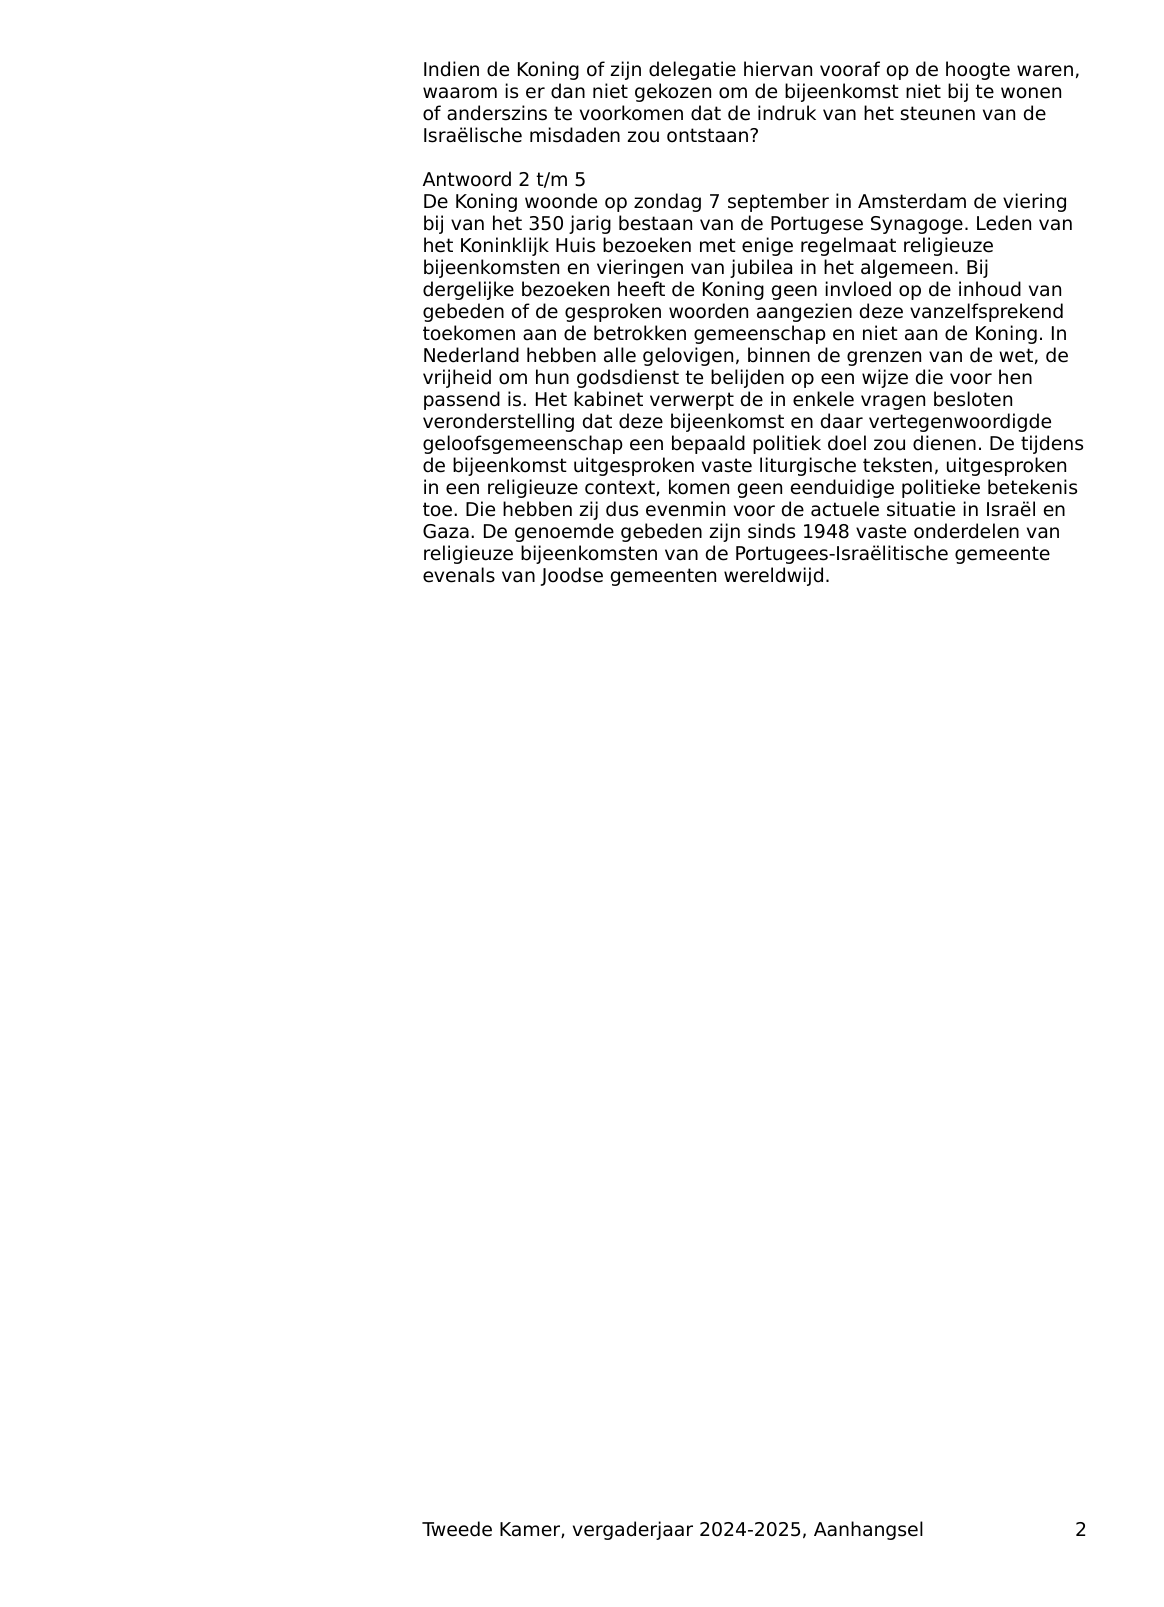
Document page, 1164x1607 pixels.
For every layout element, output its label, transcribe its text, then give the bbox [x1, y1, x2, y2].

text Indien de Koning of zijn delegatie hiervan vooraf op de hoogte waren, waarom is er dan niet gekozen om de bijeenkomst niet bij te wonen of anderszins te voorkomen dat de indruk van het steunen van de Israëlische misdaden zou ontstaan? [422, 59, 1087, 147]
text De Koning woonde op zondag 7 september in Amsterdam de viering bij van het 350 jarig bestaan van de Portugese Synagoge. Leden van het Koninklijk Huis bezoeken met enige regelmaat religieuze bijeenkomsten en vieringen van jubilea in het algemeen. Bij dergelijke bezoeken heeft de Koning geen invloed op de inhoud van gebeden of de gesproken woorden aangezien deze vanzelfsprekend toekomen aan de betrokken gemeenschap en niet aan de Koning. In Nederland hebben alle gelovigen, binnen de grenzen van de wet, de vrijheid om hun godsdienst te belijden op een wijze die voor hen passend is. Het kabinet verwerpt de in enkele vragen besloten veronderstelling dat deze bijeenkomst en daar vertegenwoordigde geloofsgemeenschap een bepaald politiek doel zou dienen. De tijdens de bijeenkomst uitgesproken vaste liturgische teksten, uitgesproken in een religieuze context, komen geen eenduidige politieke betekenis toe. Die hebben zij dus evenmin voor de actuele situatie in Israël en Gaza. De genoemde gebeden zijn sinds 1948 vaste onderdelen van religieuze bijeenkomsten van de Portugees-Israëlitische gemeente evenals van Joodse gemeenten wereldwijd. [422, 191, 1087, 587]
text Antwoord 2 t/m 5 [422, 169, 1087, 191]
